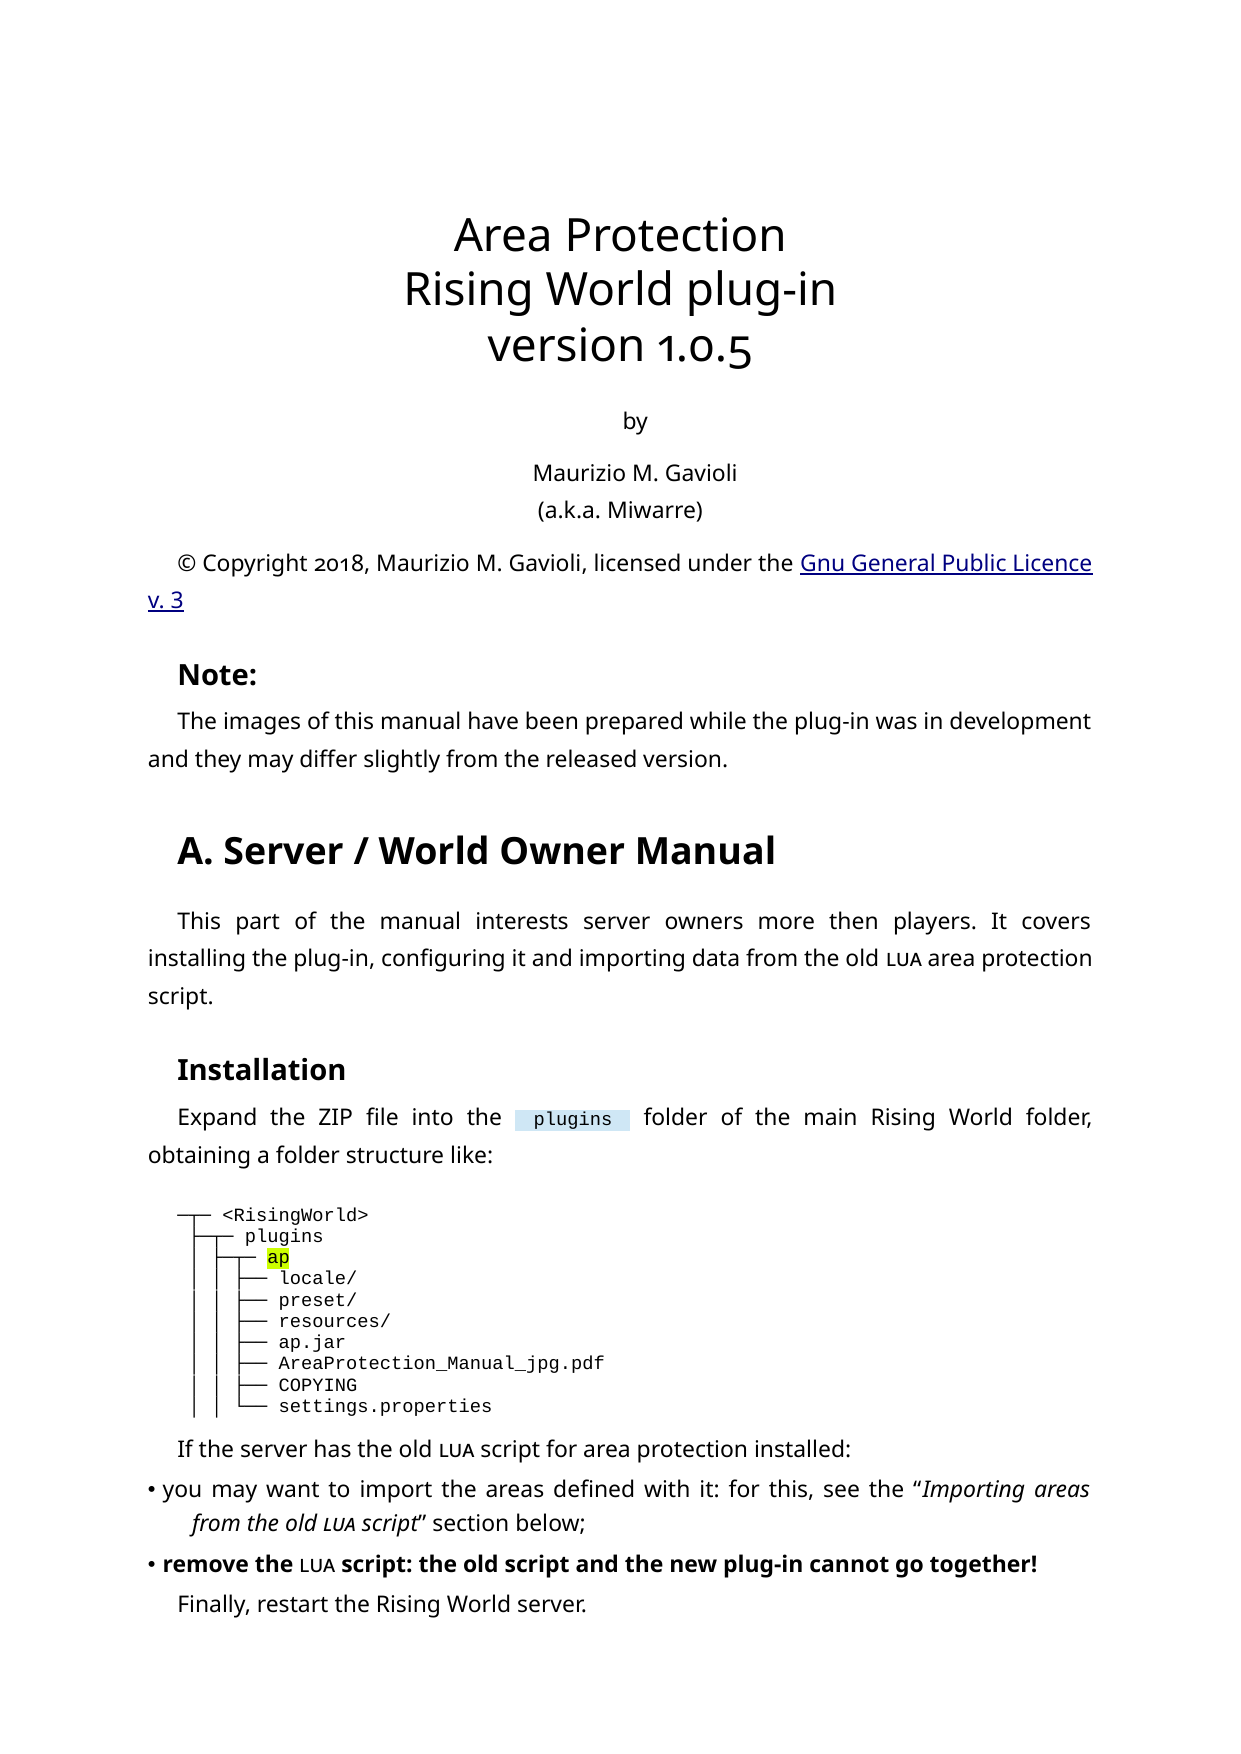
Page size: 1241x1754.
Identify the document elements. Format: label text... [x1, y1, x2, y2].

subtitle Note: [148, 654, 1093, 693]
list you may want to import the areas defined with it: for this, see the “Importing areas from the old lua script” section below; [148, 1473, 1093, 1539]
text The images of this manual have been prepared while the plug-in was in development and they may differ slightly from the released version. [148, 705, 1093, 774]
text Expand the ZIP file into the plugins folder of the main Rising World folder, obtaining a folder structure like: [148, 1101, 1093, 1170]
text by [148, 405, 1093, 436]
text ─┬─ <RisingWorld> ├─┬─ plugins │ ├─┬─ ap │ │ ├── locale/ │ │ ├── preset/ │ │ ├── resources/ │ │ ├── ap.jar │ │ ├── AreaProtection_Manual_jpg.pdf │ │ ├── COPYING │ │ └── settings.properties [177, 1205, 1093, 1418]
list remove the lua script: the old script and the new plug-in cannot go together! [148, 1548, 1093, 1579]
subtitle Area Protection Rising World plug-in version 1.0.5 [148, 207, 1093, 375]
text This part of the manual interests server owners more then players. It covers installing the plug-in, configuring it and importing data from the old lua area protection script. [148, 905, 1093, 1011]
text If the server has the old lua script for area protection installed: [148, 1433, 1093, 1464]
text © Copyright 2018, Maurizio M. Gavioli, licensed under the Gnu General Public Licence v. 3 [148, 546, 1093, 615]
text Maurizio M. Gavioli (a.k.a. Miwarre) [148, 457, 1093, 526]
text Finally, restart the Rising World server. [148, 1588, 1093, 1619]
subtitle Installation [148, 1049, 1093, 1089]
subtitle A. Server / World Owner Manual [148, 824, 1093, 875]
